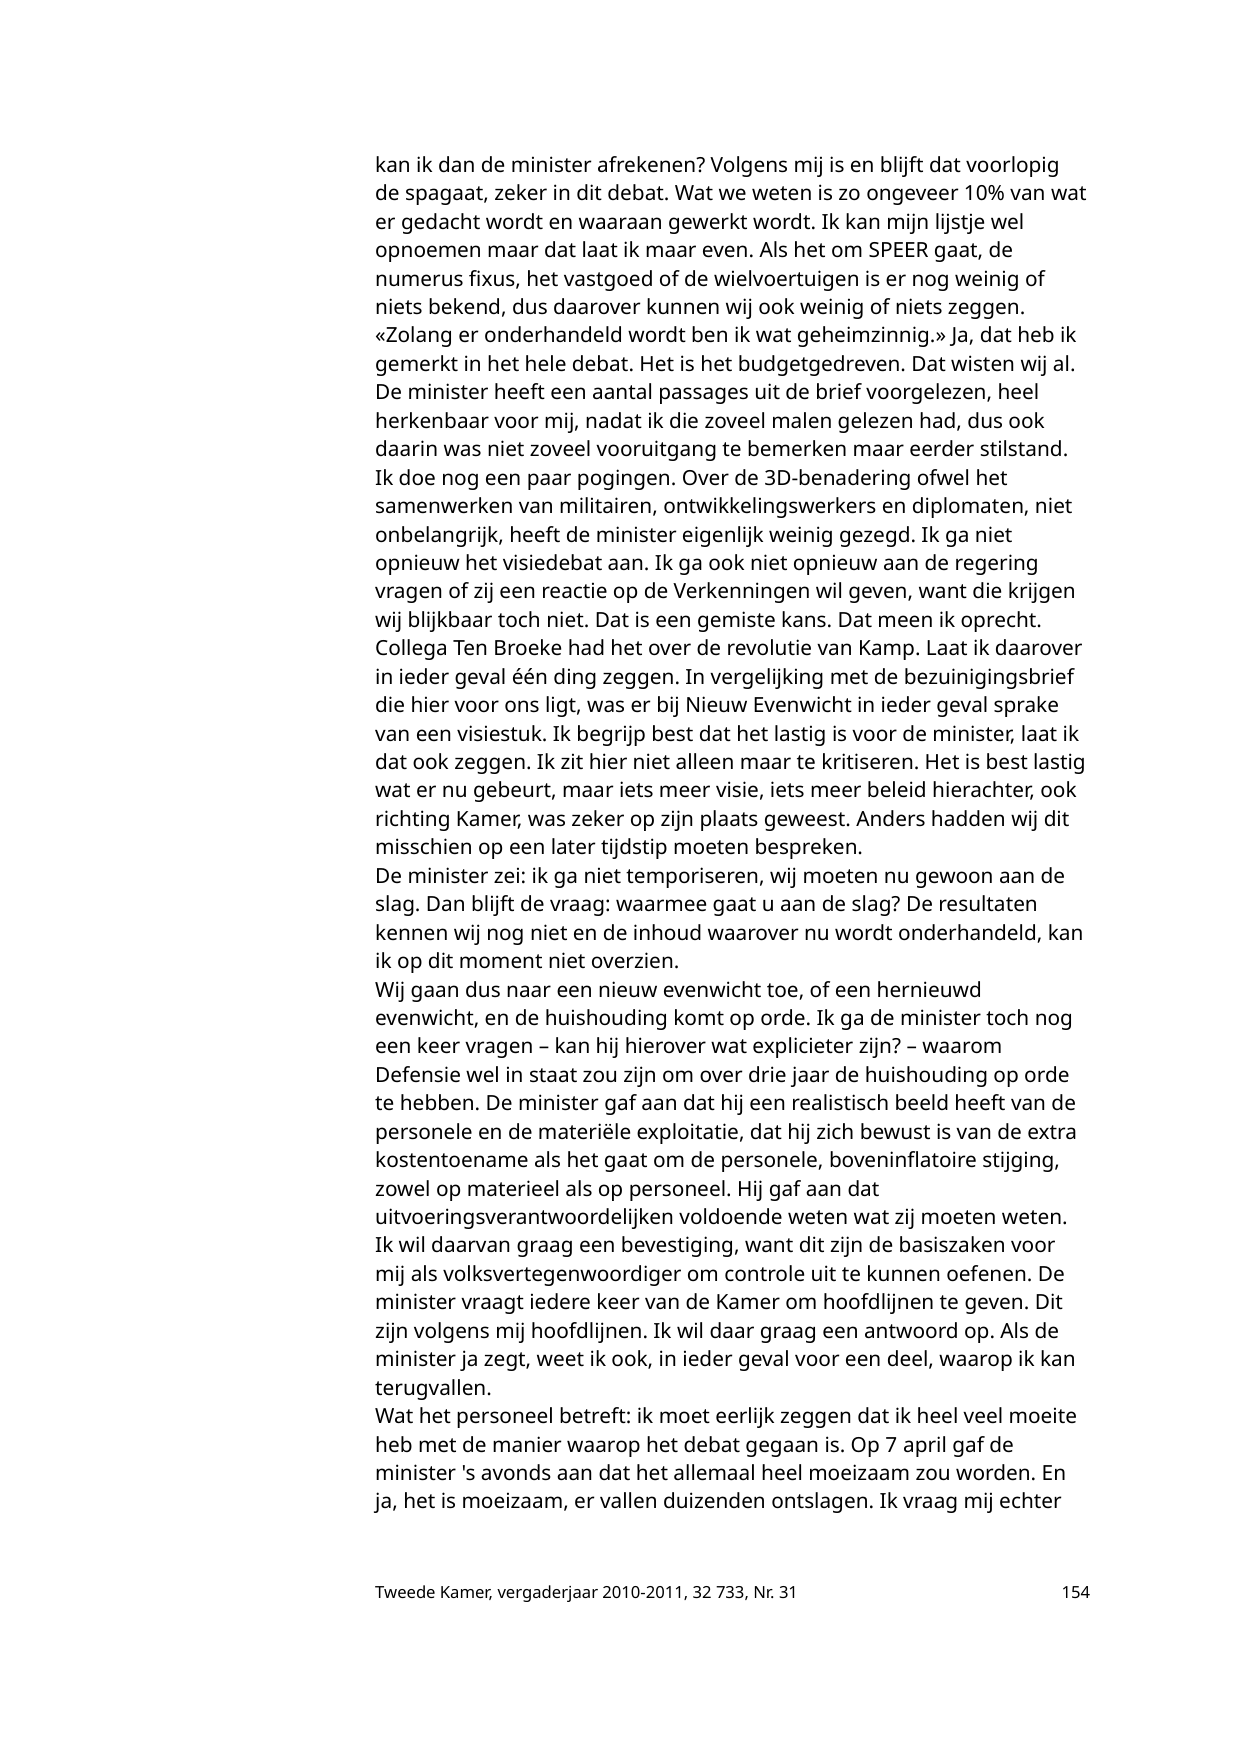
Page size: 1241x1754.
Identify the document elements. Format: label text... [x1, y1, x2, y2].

text Collega Ten Broeke had het over de revolutie van Kamp. Laat ik daarover in ieder geval één ding zeggen. In vergelijking met de bezuinigingsbrief die hier voor ons ligt, was er bij Nieuw Evenwicht in ieder geval sprake van een visiestuk. Ik begrijp best dat het lastig is voor de minister, laat ik dat ook zeggen. Ik zit hier niet alleen maar te kritiseren. Het is best lastig wat er nu gebeurt, maar iets meer visie, iets meer beleid hierachter, ook richting Kamer, was zeker op zijn plaats geweest. Anders hadden wij dit misschien op een later tijdstip moeten bespreken. [375, 633, 1090, 861]
text Ik doe nog een paar pogingen. Over de 3D-benadering ofwel het samenwerken van militairen, ontwikkelingswerkers en diplomaten, niet onbelangrijk, heeft de minister eigenlijk weinig gezegd. Ik ga niet opnieuw het visiedebat aan. Ik ga ook niet opnieuw aan de regering vragen of zij een reactie op de Verkenningen wil geven, want die krijgen wij blijkbaar toch niet. Dat is een gemiste kans. Dat meen ik oprecht. [375, 463, 1090, 633]
text Wat het personeel betreft: ik moet eerlijk zeggen dat ik heel veel moeite heb met de manier waarop het debat gegaan is. Op 7 april gaf de minister 's avonds aan dat het allemaal heel moeizaam zou worden. En ja, het is moeizaam, er vallen duizenden ontslagen. Ik vraag mij echter [375, 1401, 1090, 1515]
text «Zolang er onderhandeld wordt ben ik wat geheimzinnig.» Ja, dat heb ik gemerkt in het hele debat. Het is het budgetgedreven. Dat wisten wij al. De minister heeft een aantal passages uit de brief voorgelezen, heel herkenbaar voor mij, nadat ik die zoveel malen gelezen had, dus ook daarin was niet zoveel vooruitgang te bemerken maar eerder stilstand. [375, 321, 1090, 463]
text Wij gaan dus naar een nieuw evenwicht toe, of een hernieuwd evenwicht, en de huishouding komt op orde. Ik ga de minister toch nog een keer vragen – kan hij hierover wat explicieter zijn? – waarom Defensie wel in staat zou zijn om over drie jaar de huishouding op orde te hebben. De minister gaf aan dat hij een realistisch beeld heeft van de personele en de materiële exploitatie, dat hij zich bewust is van de extra kostentoename als het gaat om de personele, boveninflatoire stijging, zowel op materieel als op personeel. Hij gaf aan dat uitvoeringsverantwoordelijken voldoende weten wat zij moeten weten. Ik wil daarvan graag een bevestiging, want dit zijn de basiszaken voor mij als volksvertegenwoordiger om controle uit te kunnen oefenen. De minister vraagt iedere keer van de Kamer om hoofdlijnen te geven. Dit zijn volgens mij hoofdlijnen. Ik wil daar graag een antwoord op. Als de minister ja zegt, weet ik ook, in ieder geval voor een deel, waarop ik kan terugvallen. [375, 975, 1090, 1401]
text De minister zei: ik ga niet temporiseren, wij moeten nu gewoon aan de slag. Dan blijft de vraag: waarmee gaat u aan de slag? De resultaten kennen wij nog niet en de inhoud waarover nu wordt onderhandeld, kan ik op dit moment niet overzien. [375, 861, 1090, 975]
text kan ik dan de minister afrekenen? Volgens mij is en blijft dat voorlopig de spagaat, zeker in dit debat. Wat we weten is zo ongeveer 10% van wat er gedacht wordt en waaraan gewerkt wordt. Ik kan mijn lijstje wel opnoemen maar dat laat ik maar even. Als het om SPEER gaat, de numerus fixus, het vastgoed of de wielvoertuigen is er nog weinig of niets bekend, dus daarover kunnen wij ook weinig of niets zeggen. [375, 150, 1090, 321]
